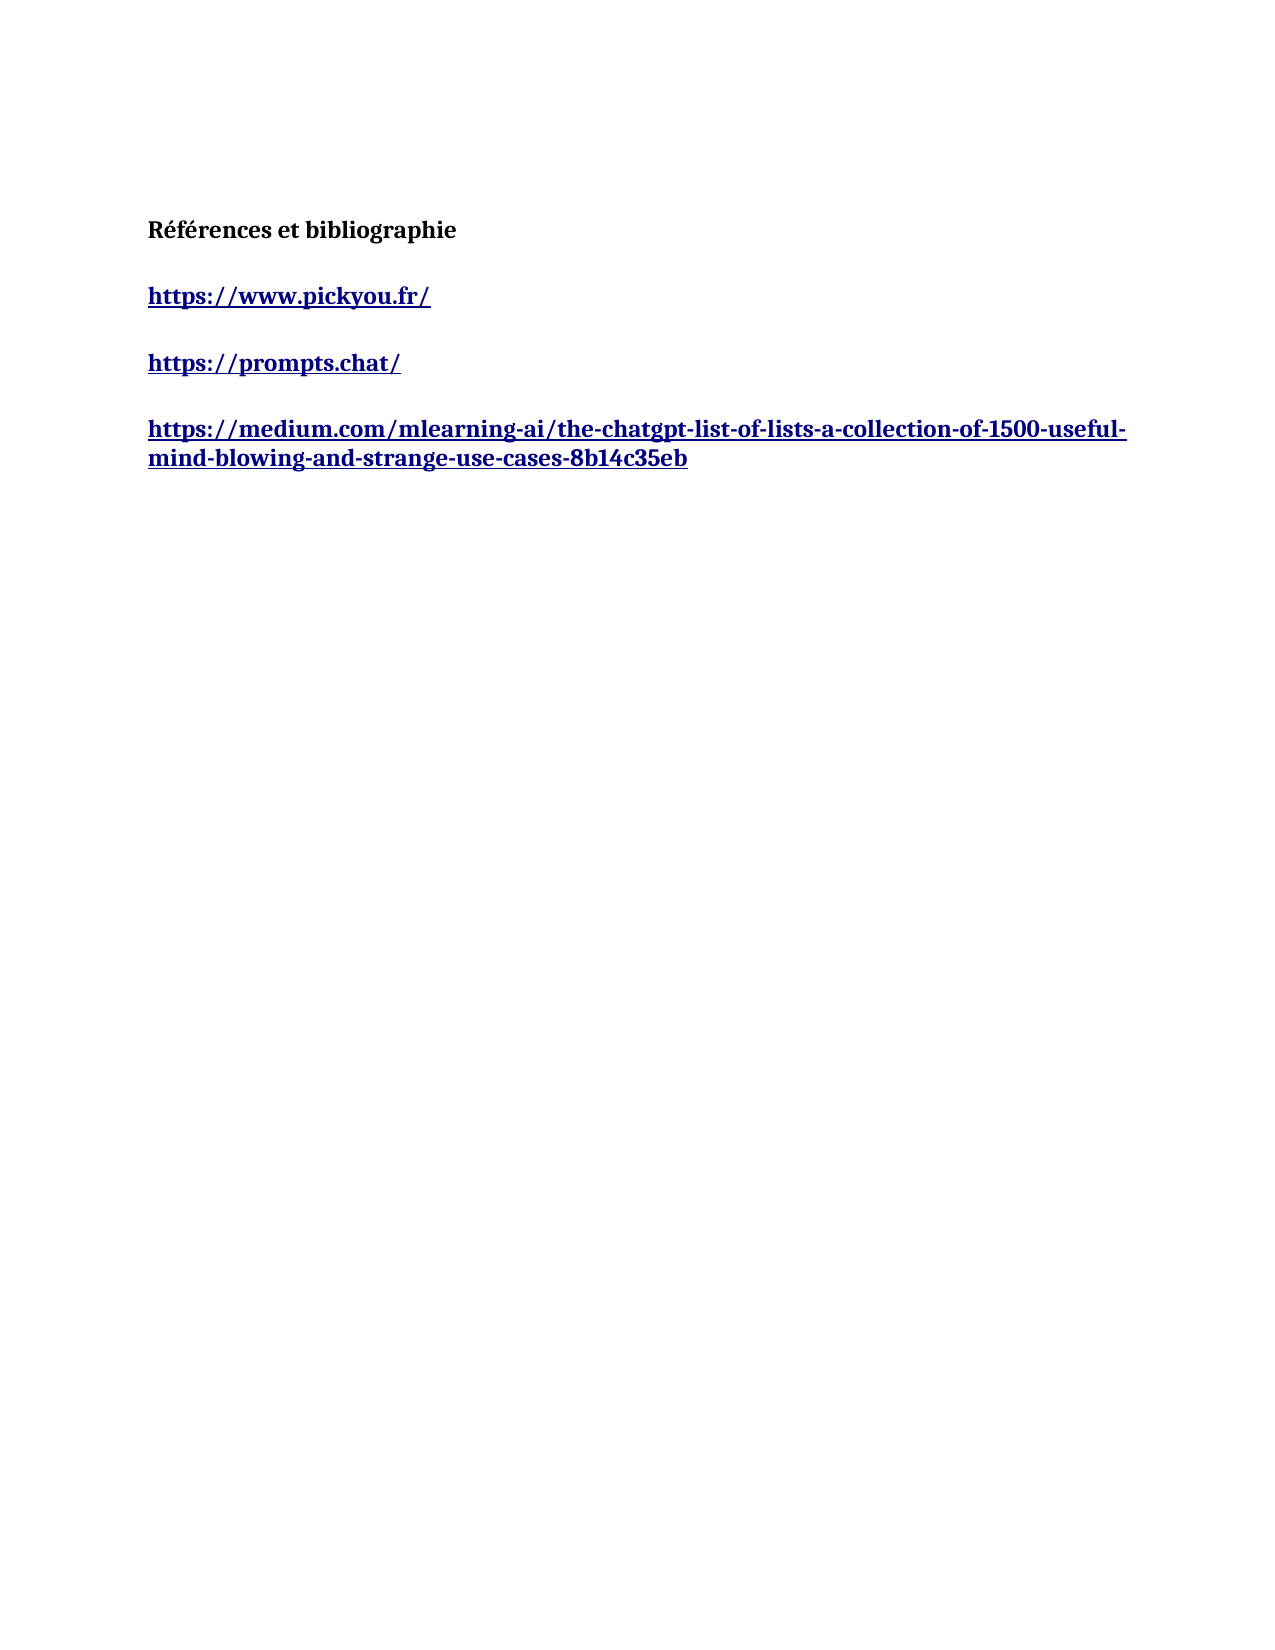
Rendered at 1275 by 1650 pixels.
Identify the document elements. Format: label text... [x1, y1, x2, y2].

text https://www.pickyou.fr/ [148, 282, 1127, 311]
text Références et bibliographie [148, 216, 1127, 245]
text https://prompts.chat/ [148, 348, 1127, 377]
text mind-blowing-and-strange-use-cases-8b14c35eb [148, 441, 1127, 472]
text https://medium.com/mlearning-ai/the-chatgpt-list-of-lists-a-collection-of-1500-useful- [148, 415, 1127, 439]
